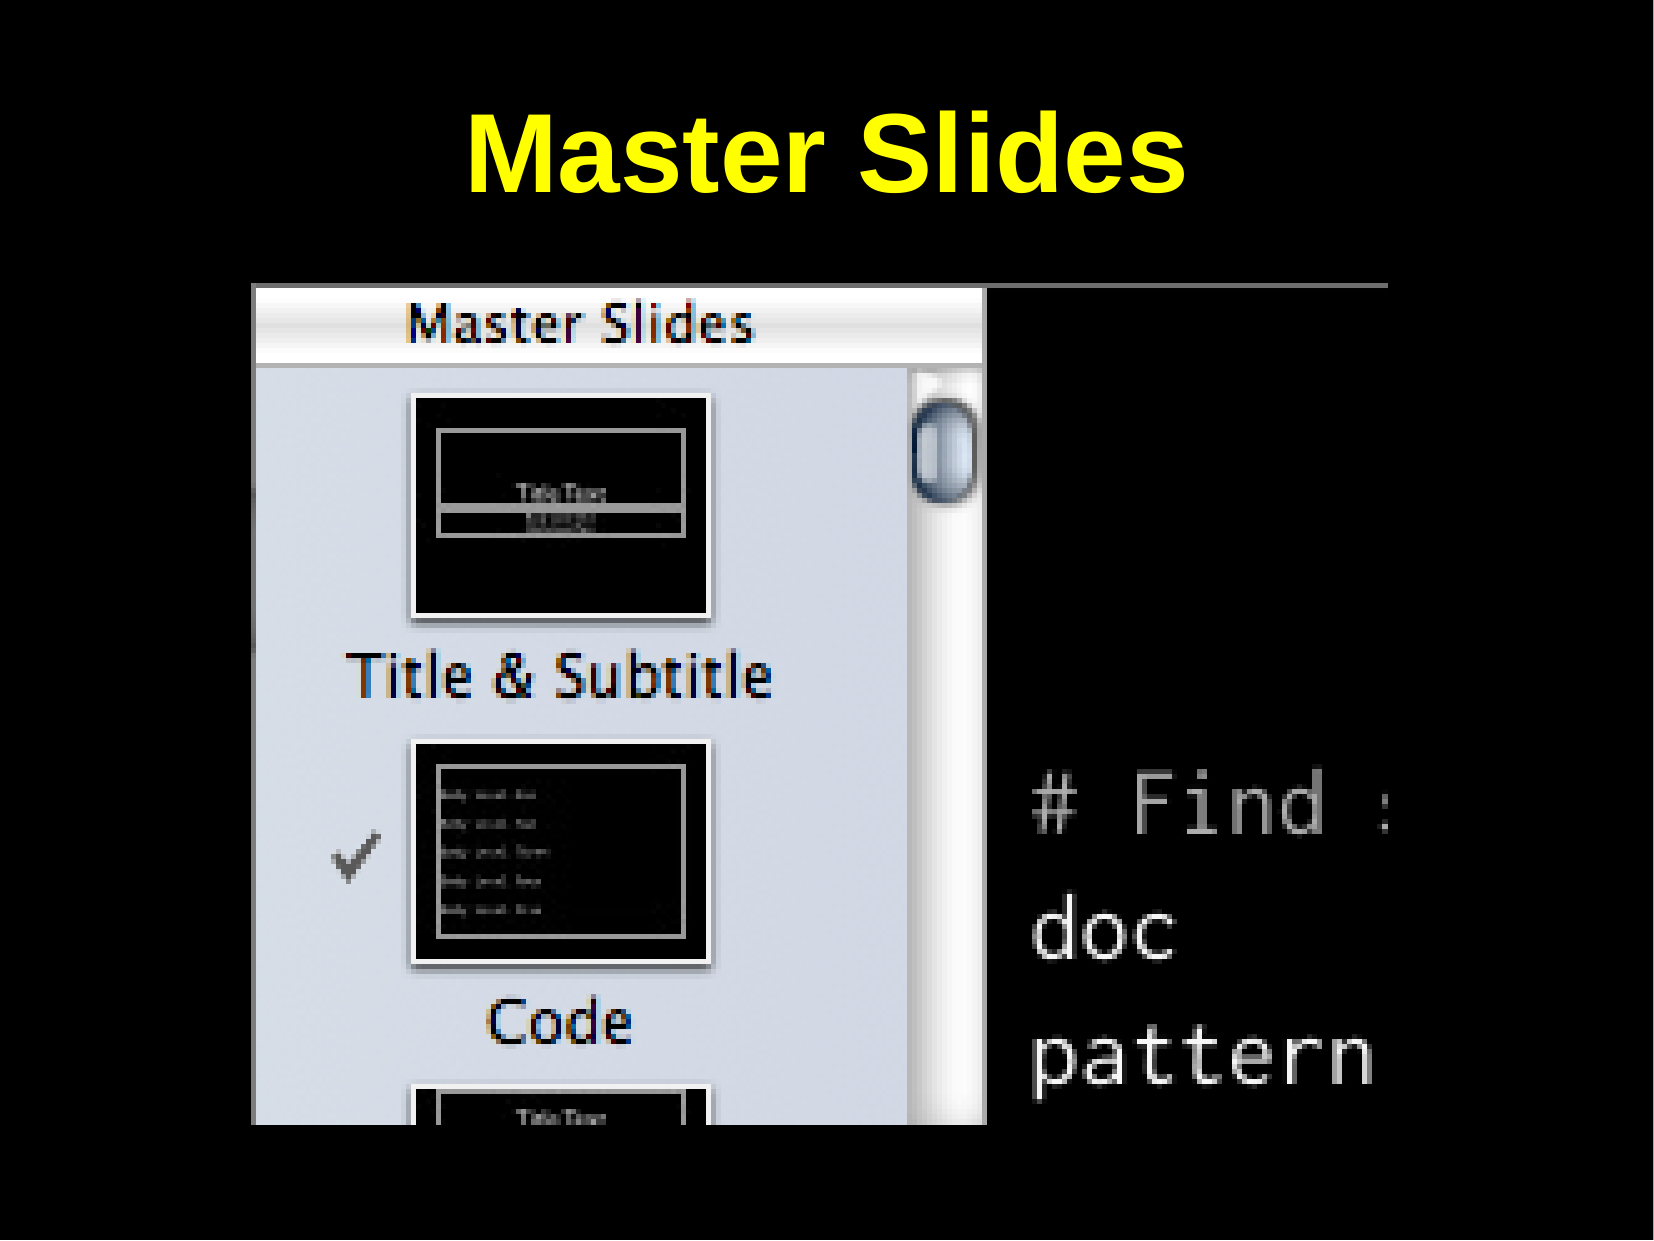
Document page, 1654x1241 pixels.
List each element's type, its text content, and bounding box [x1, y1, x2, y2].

picture [251, 283, 1388, 1125]
title Master Slides [82, 49, 1571, 257]
